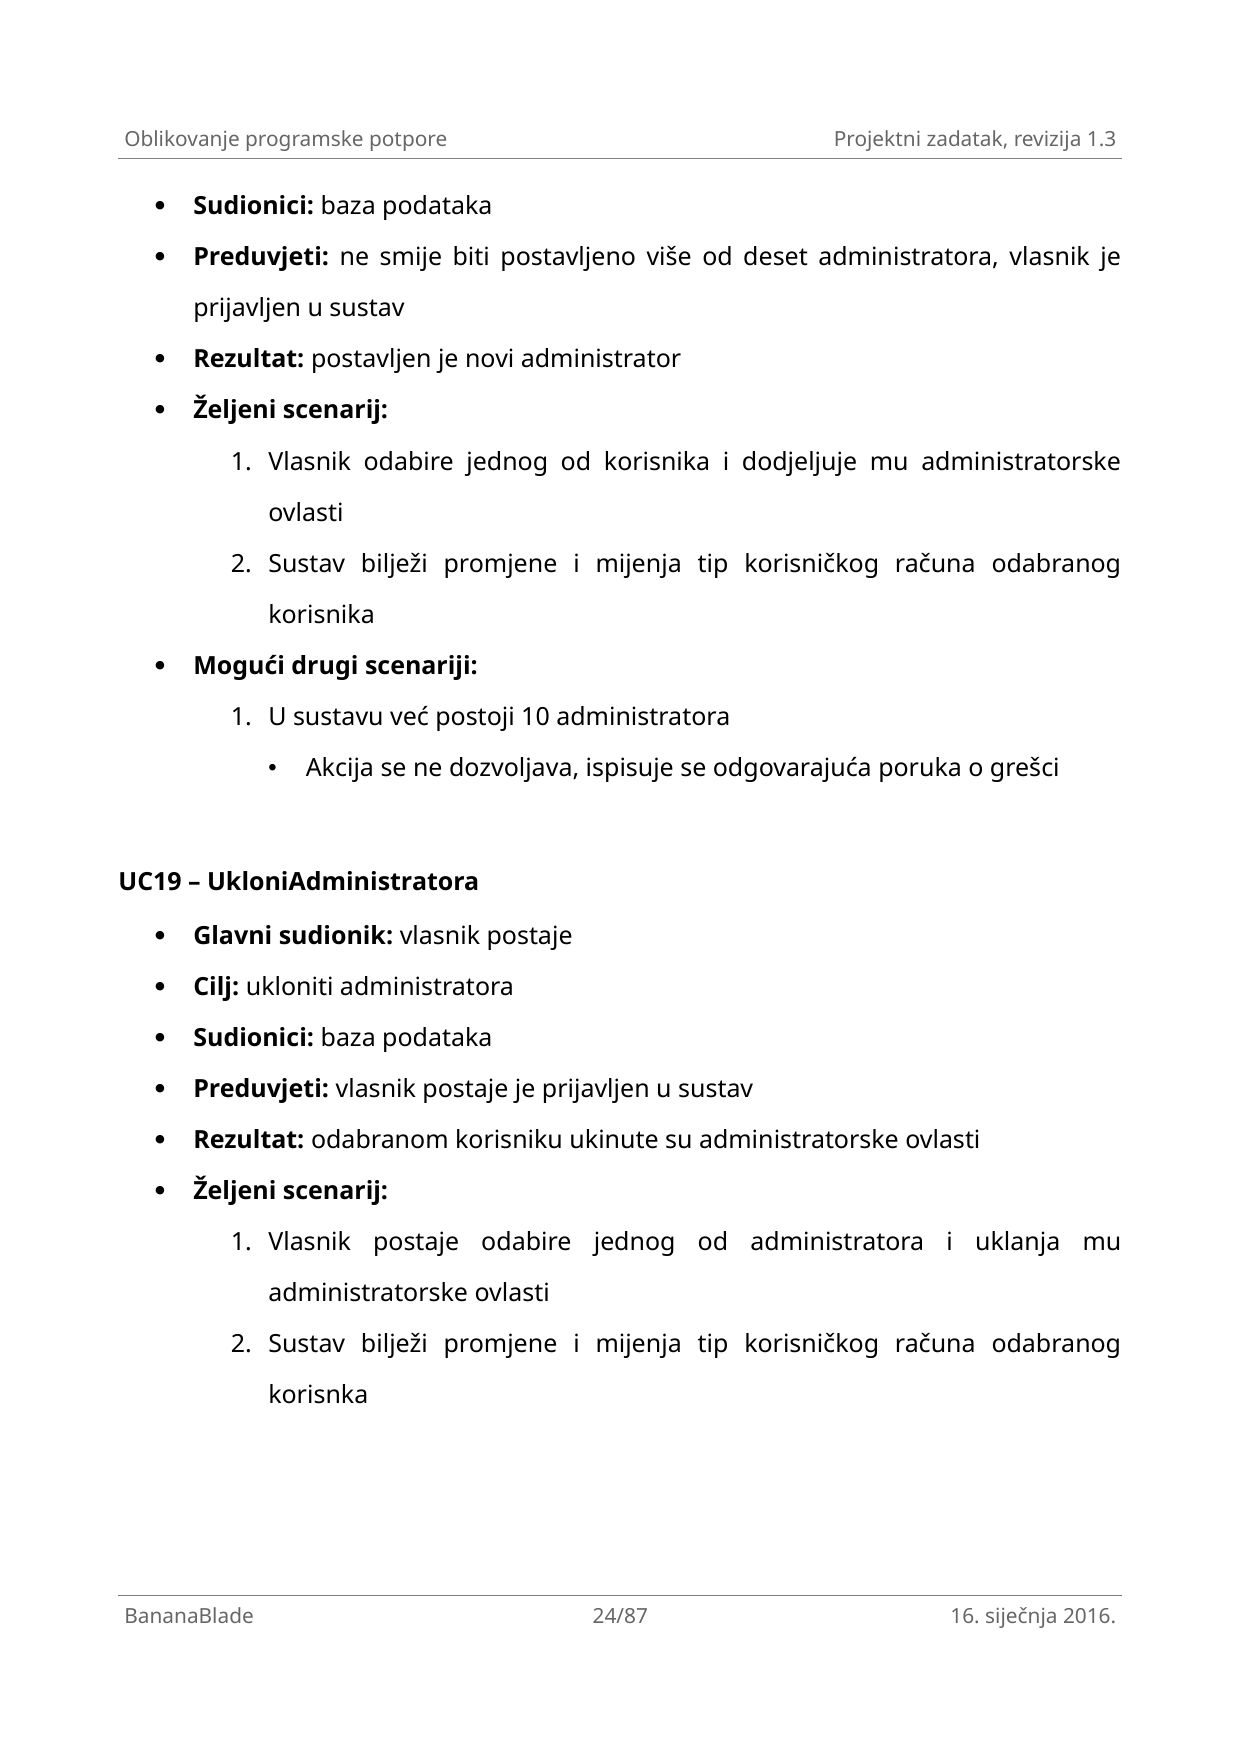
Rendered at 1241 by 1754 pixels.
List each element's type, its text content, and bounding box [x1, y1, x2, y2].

list Sudionici: baza podataka [156, 1019, 1122, 1053]
list Sustav bilježi promjene i mijenja tip korisničkog računa odabranog korisnika [231, 545, 1122, 630]
list Željeni scenarij: [156, 392, 1122, 426]
list Preduvjeti: ne smije biti postavljeno više od deset administratora, vlasnik je prijavljen u sustav [156, 239, 1122, 324]
list Željeni scenarij: [156, 1173, 1122, 1207]
list Rezultat: postavljen je novi administrator [156, 341, 1122, 375]
list Vlasnik postaje odabire jednog od administratora i uklanja mu administratorske ovlasti [231, 1224, 1122, 1309]
list Preduvjeti: vlasnik postaje je prijavljen u sustav [156, 1071, 1122, 1104]
subtitle UC19 – UkloniAdministratora [118, 864, 1122, 898]
list Sudionici: baza podataka [156, 188, 1122, 222]
list Sustav bilježi promjene i mijenja tip korisničkog računa odabranog korisnka [231, 1326, 1122, 1411]
list U sustavu već postoji 10 administratora [231, 698, 1122, 732]
list Glavni sudionik: vlasnik postaje [156, 917, 1122, 951]
list Akcija se ne dozvoljava, ispisuje se odgovarajuća poruka o grešci [268, 749, 1122, 783]
list Mogući drugi scenariji: [156, 647, 1122, 681]
list Rezultat: odabranom korisniku ukinute su administratorske ovlasti [156, 1122, 1122, 1156]
list Cilj: ukloniti administratora [156, 968, 1122, 1002]
list Vlasnik odabire jednog od korisnika i dodjeljuje mu administratorske ovlasti [231, 443, 1122, 528]
